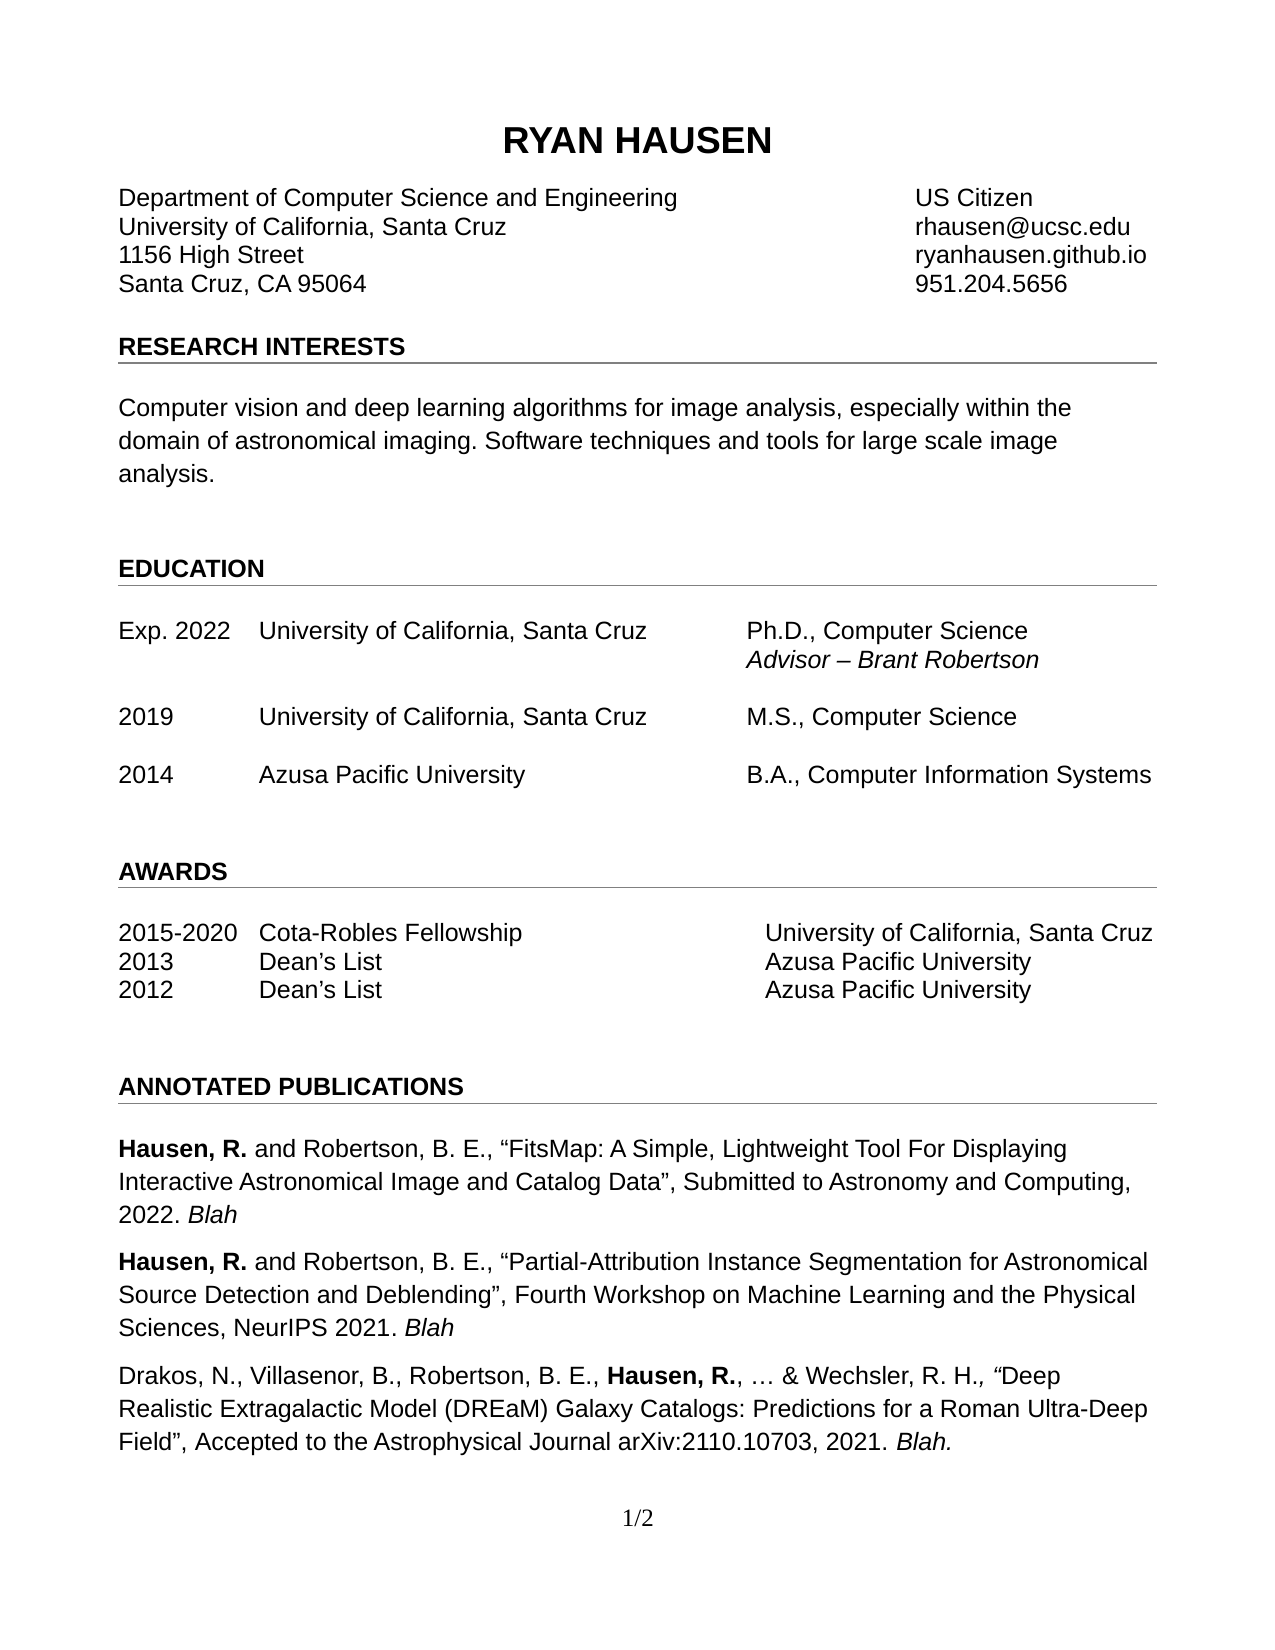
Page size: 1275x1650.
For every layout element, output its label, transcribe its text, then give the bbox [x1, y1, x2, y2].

table_cell 2012 [118, 975, 259, 1004]
table_header Cota-Robles Fellowship [259, 918, 765, 947]
text EDUCATION [118, 554, 1157, 585]
table_cell Dean’s List [259, 947, 765, 975]
table_cell [118, 731, 259, 759]
text Hausen, R. and Robertson, B. E., “Partial-Attribution Instance Segmentation for Astronomical Source Detection and Deblending”, Fourth Workshop on Machine Learning and the Physical Sciences, NeurIPS 2021. Blah [118, 1247, 1157, 1342]
text RYAN HAUSEN [118, 118, 1157, 161]
table_header US Citizen rhausen@ucsc.edu ryanhausen.github.io 951.204.5656 [915, 183, 1157, 298]
text ANNOTATED PUBLICATIONS [118, 1072, 1157, 1103]
table_cell 2019 [118, 702, 259, 731]
table_cell [746, 731, 1157, 759]
table_header University of California, Santa Cruz [765, 918, 1157, 947]
table_cell [259, 673, 746, 702]
table_cell [118, 673, 259, 702]
text Computer vision and deep learning algorithms for image analysis, especially within the domain of astronomical imaging. Software techniques and tools for large scale image analysis. [118, 393, 1157, 488]
table_header Ph.D., Computer Science Advisor – Brant Robertson [746, 616, 1157, 673]
table_cell [746, 673, 1157, 702]
text Hausen, R. and Robertson, B. E., “FitsMap: A Simple, Lightweight Tool For Displaying Interactive Astronomical Image and Catalog Data”, Submitted to Astronomy and Computing, 2022. Blah [118, 1133, 1157, 1228]
table_header 2015-2020 [118, 918, 259, 947]
table_cell Azusa Pacific University [259, 760, 746, 788]
table_header University of California, Santa Cruz [259, 616, 746, 673]
table_cell Azusa Pacific University [765, 947, 1157, 975]
table_cell [259, 731, 746, 759]
table_header Exp. 2022 [118, 616, 259, 673]
text RESEARCH INTERESTS [118, 332, 1157, 362]
text AWARDS [118, 856, 1157, 887]
table_header Department of Computer Science and Engineering University of California, Santa Cruz 1156 High Street Santa Cruz, CA 95064 [118, 183, 915, 298]
table_cell M.S., Computer Science [746, 702, 1157, 731]
table_cell University of California, Santa Cruz [259, 702, 746, 731]
table_cell Azusa Pacific University [765, 975, 1157, 1004]
text Drakos, N., Villasenor, B., Robertson, B. E., Hausen, R., … & Wechsler, R. H., “Deep Realistic Extragalactic Model (DREaM) Galaxy Catalogs: Predictions for a Roman Ultra-Deep Field”, Accepted to the Astrophysical Journal arXiv:2110.10703, 2021. Blah. [118, 1361, 1157, 1456]
table_cell 2014 [118, 760, 259, 788]
table_cell Dean’s List [259, 975, 765, 1004]
table_cell B.A., Computer Information Systems [746, 760, 1157, 788]
table_cell 2013 [118, 947, 259, 975]
